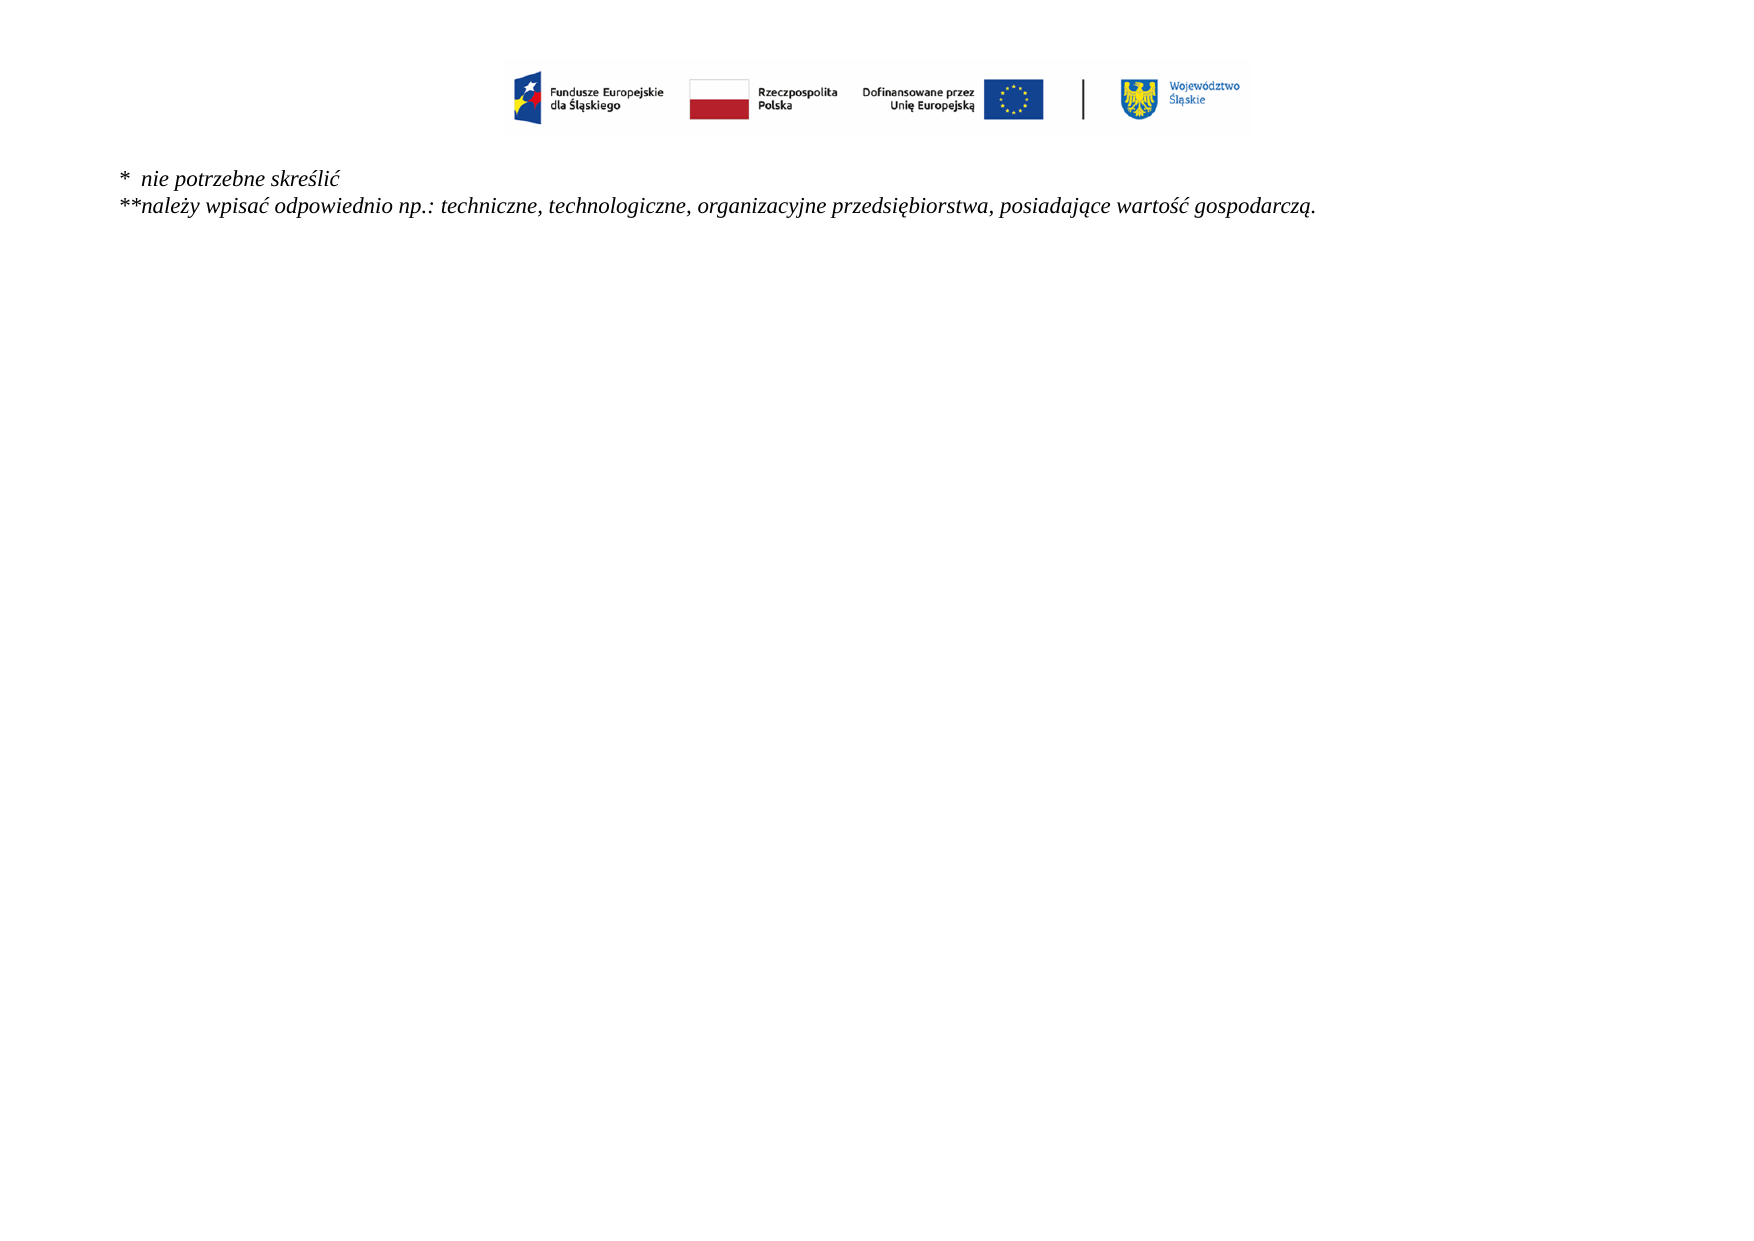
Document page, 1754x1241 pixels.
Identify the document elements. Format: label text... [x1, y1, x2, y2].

picture [502, 59, 1252, 137]
text * nie potrzebne skreślić [118, 165, 1636, 192]
text **należy wpisać odpowiednio np.: techniczne, technologiczne, organizacyjne przedsiębiorstwa, posiadające wartość gospodarczą. [118, 192, 1636, 218]
